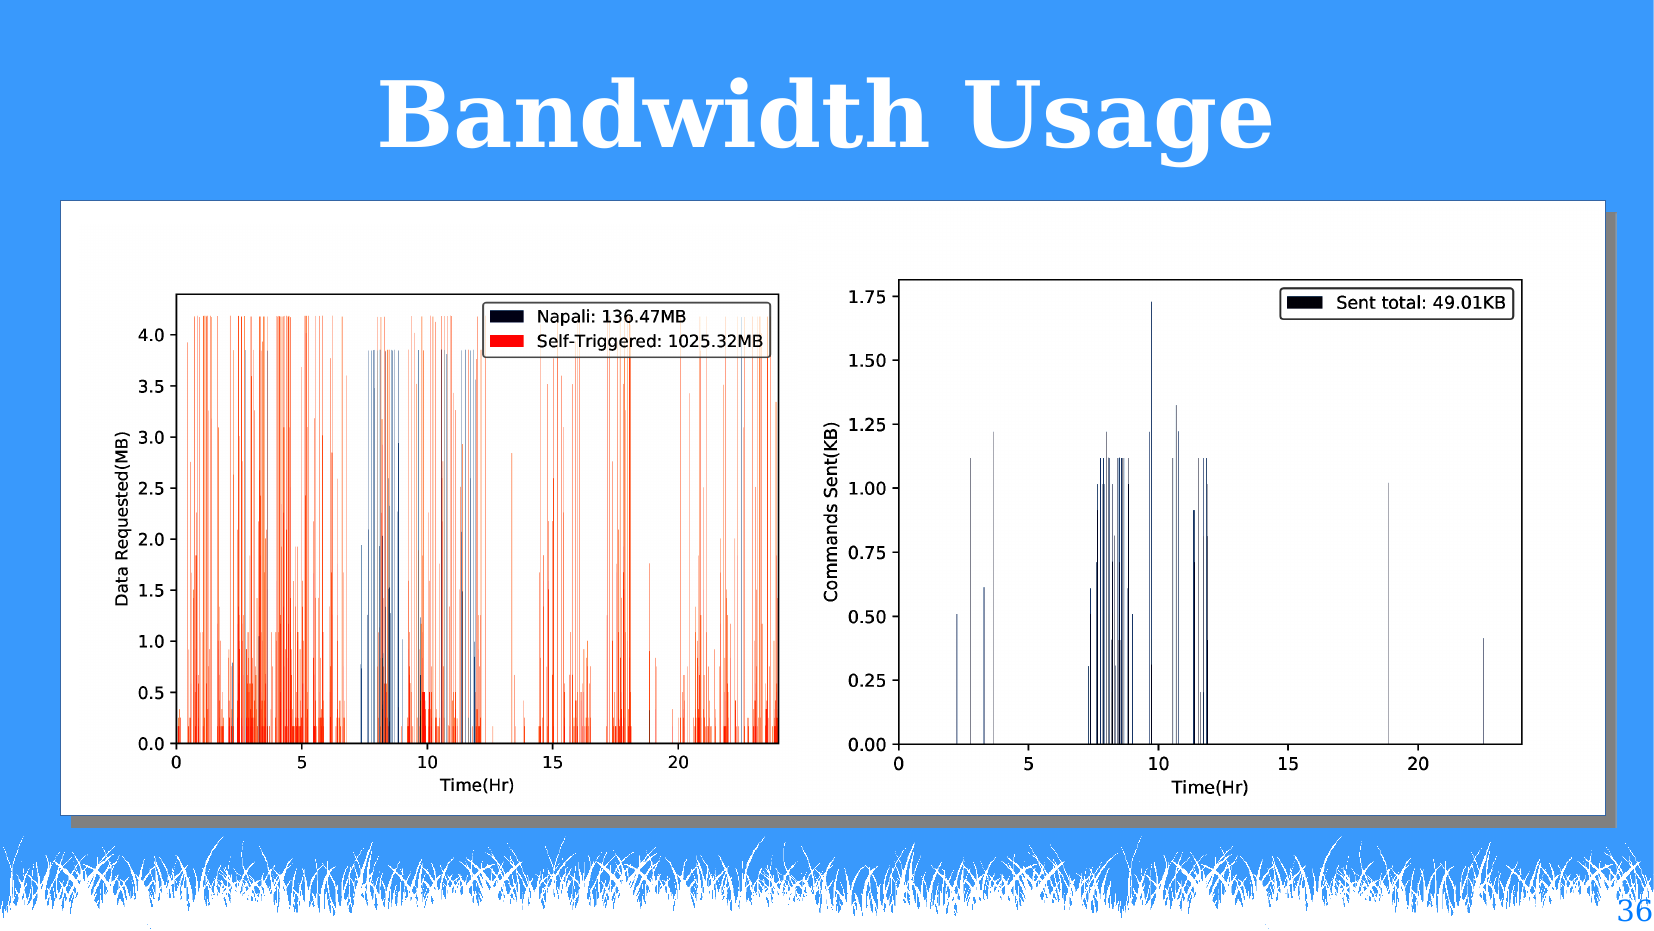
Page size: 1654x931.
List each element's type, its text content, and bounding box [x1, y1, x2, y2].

title Bandwidth Usage [82, 37, 1571, 193]
picture [0, 0, 1654, 931]
text_box [60, 200, 1606, 816]
